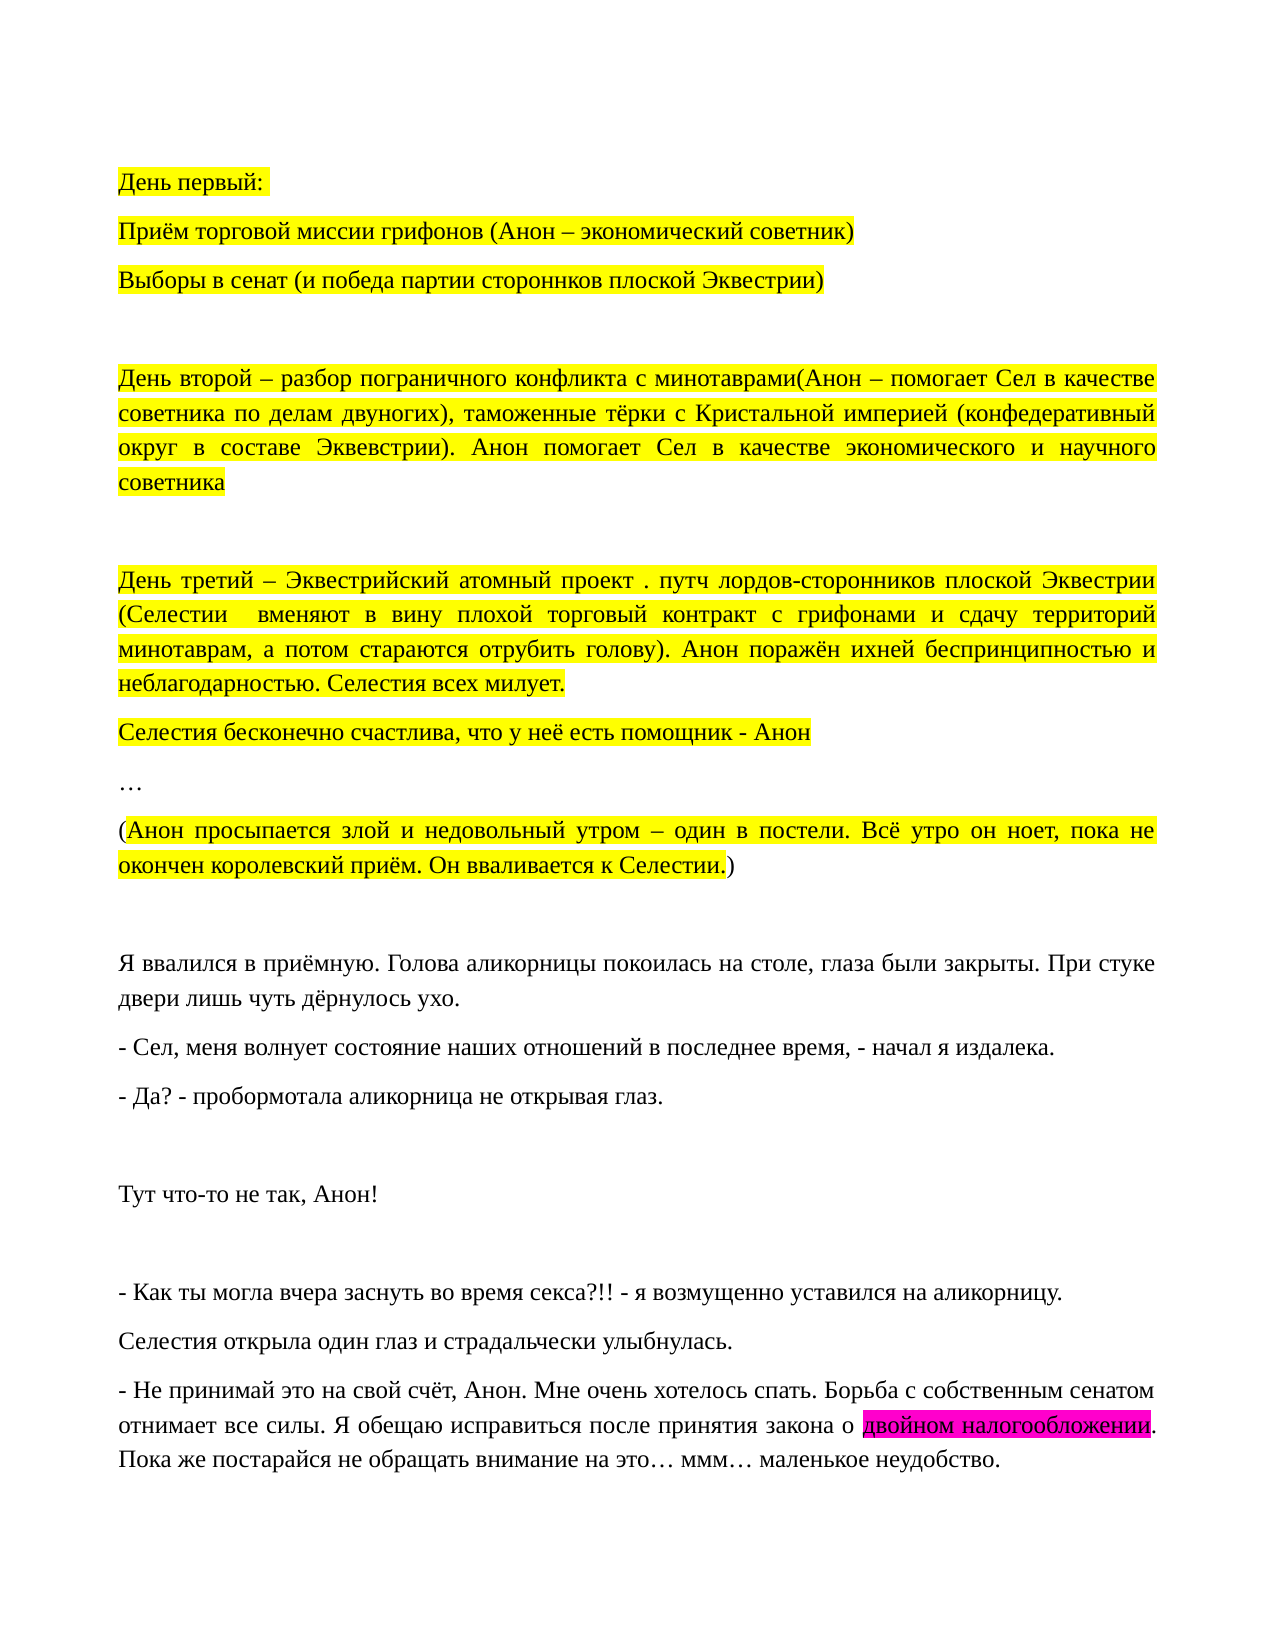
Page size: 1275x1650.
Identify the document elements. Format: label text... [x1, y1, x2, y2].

text (Анон просыпается злой и недовольный утром – один в постели. Всё утро он ноет, пока не окончен королевский приём. Он вваливается к Селестии.) [118, 816, 1157, 879]
text - Как ты могла вчера заснуть во время секса?!! - я возмущенно уставился на аликорницу. [118, 1277, 1157, 1306]
text День первый: [118, 167, 1157, 196]
text Тут что-то не так, Анон! [118, 1179, 1157, 1208]
text Выборы в сенат (и победа партии стороннков плоской Эквестрии) [118, 265, 1157, 294]
text … [118, 767, 1157, 795]
text Селестия открыла один глаз и страдальчески улыбнулась. [118, 1326, 1157, 1355]
text Приём торговой миссии грифонов (Анон – экономический советник) [118, 216, 1157, 245]
text День третий – Эквестрийский атомный проект . путч лордов-сторонников плоской Эквестрии (Селестии вменяют в вину плохой торговый контракт с грифонами и сдачу территорий минотаврам, а потом стараются отрубить голову). Анон поражён ихней беспринципностью и неблагодарностью. Селестия всех милует. [118, 565, 1157, 697]
text - Да? - пробормотала аликорница не открывая глаз. [118, 1081, 1157, 1109]
text - Сел, меня волнует состояние наших отношений в последнее время, - начал я издалека. [118, 1032, 1157, 1061]
text Селестия бесконечно счастлива, что у неё есть помощник - Анон [118, 717, 1157, 746]
text День второй – разбор пограничного конфликта с минотаврами(Анон – помогает Сел в качестве советника по делам двуногих), таможенные тёрки с Кристальной империей (конфедеративный округ в составе Эквевстрии). Анон помогает Сел в качестве экономического и научного советника [118, 363, 1157, 496]
text - Не принимай это на свой счёт, Анон. Мне очень хотелось спать. Борьба с собственным сенатом отнимает все силы. Я обещаю исправиться после принятия закона о двойном налогообложении. Пока же постарайся не обращать внимание на это… ммм… маленькое неудобство. [118, 1375, 1157, 1473]
text Я ввалился в приёмную. Голова аликорницы покоилась на столе, глаза были закрыты. При стуке двери лишь чуть дёрнулось ухо. [118, 948, 1157, 1011]
